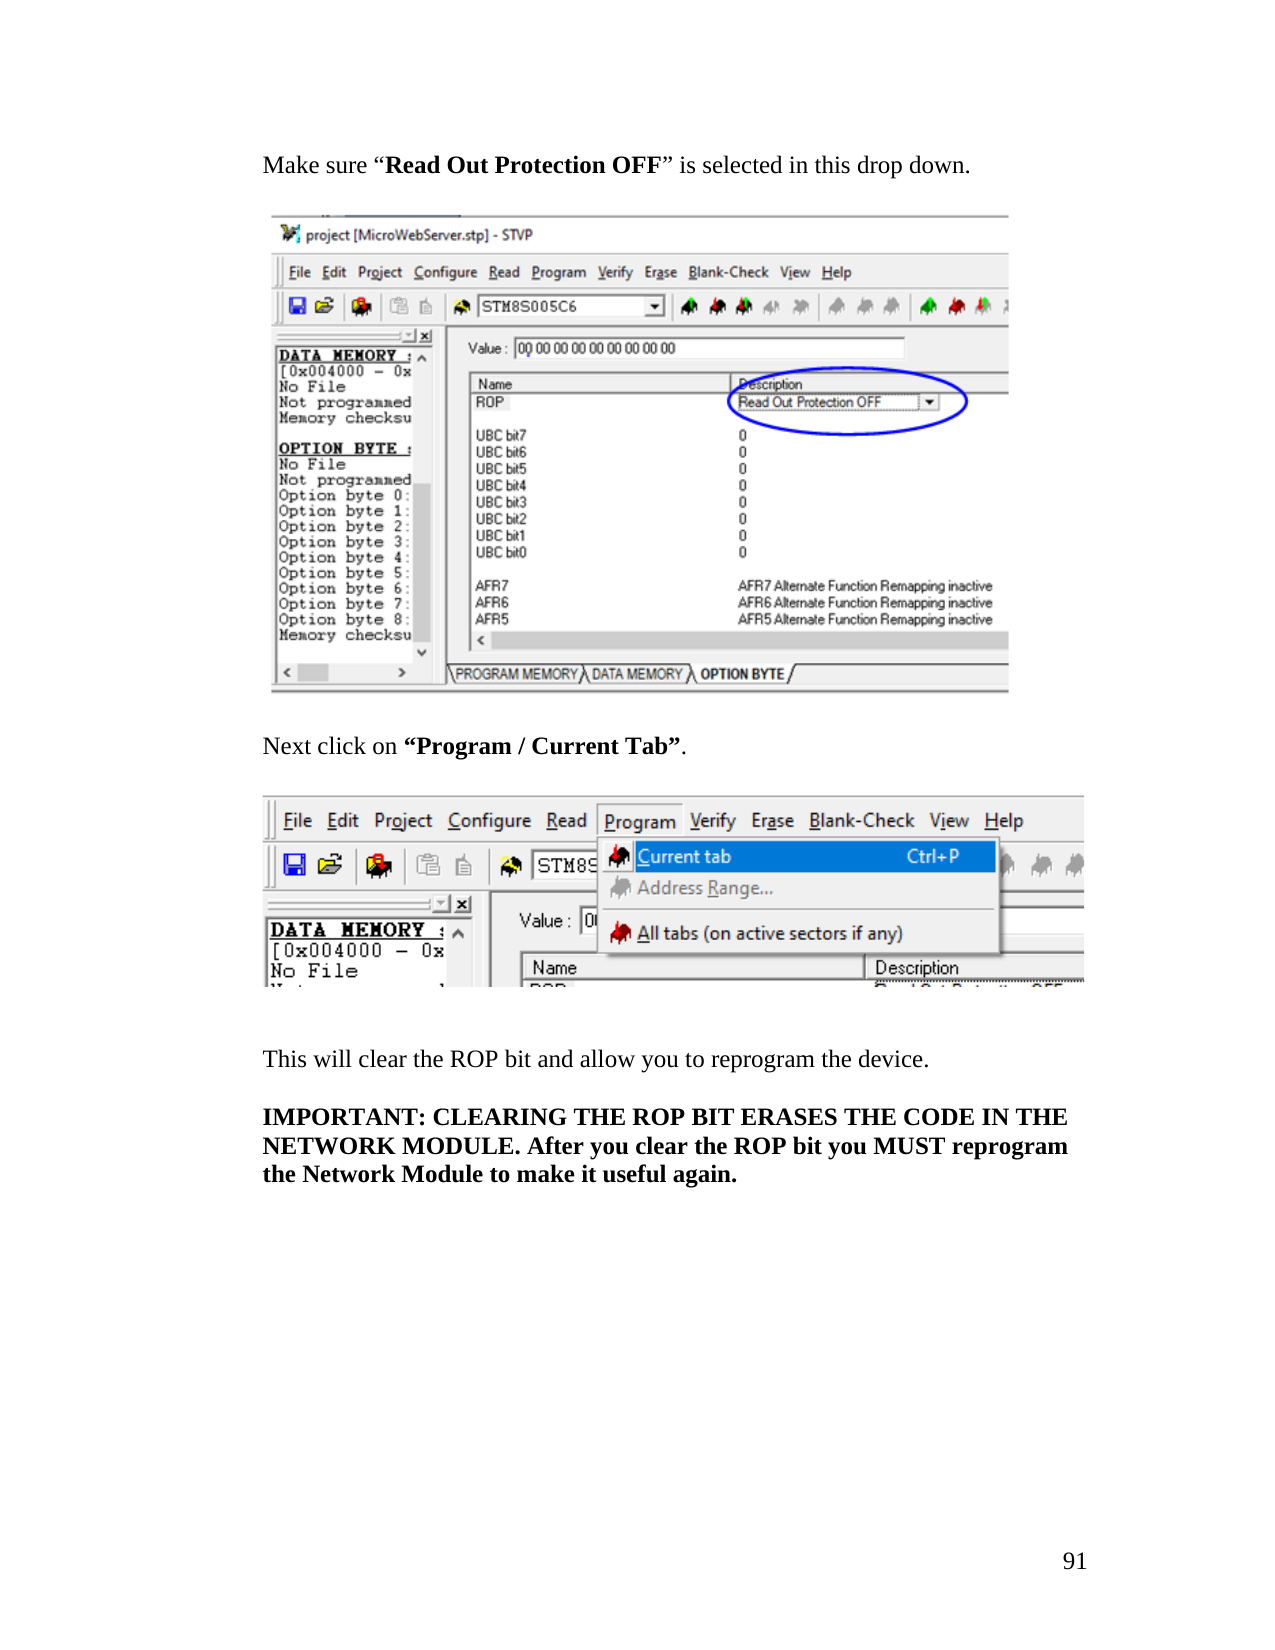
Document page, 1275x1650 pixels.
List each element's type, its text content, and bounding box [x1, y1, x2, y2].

text This will clear the ROP bit and allow you to reprogram the device. [262, 1044, 1087, 1073]
picture [262, 788, 1085, 987]
text IMPORTANT: CLEARING THE ROP BIT ERASES THE CODE IN THE NETWORK MODULE. After you clear the ROP bit you MUST reprogram the Network Module to make it useful again. [262, 1102, 1087, 1188]
text Make sure “Read Out Protection OFF” is selected in this drop down. [262, 150, 1087, 179]
picture [262, 207, 1017, 703]
text Next click on “Program / Current Tab”. [262, 731, 1087, 760]
